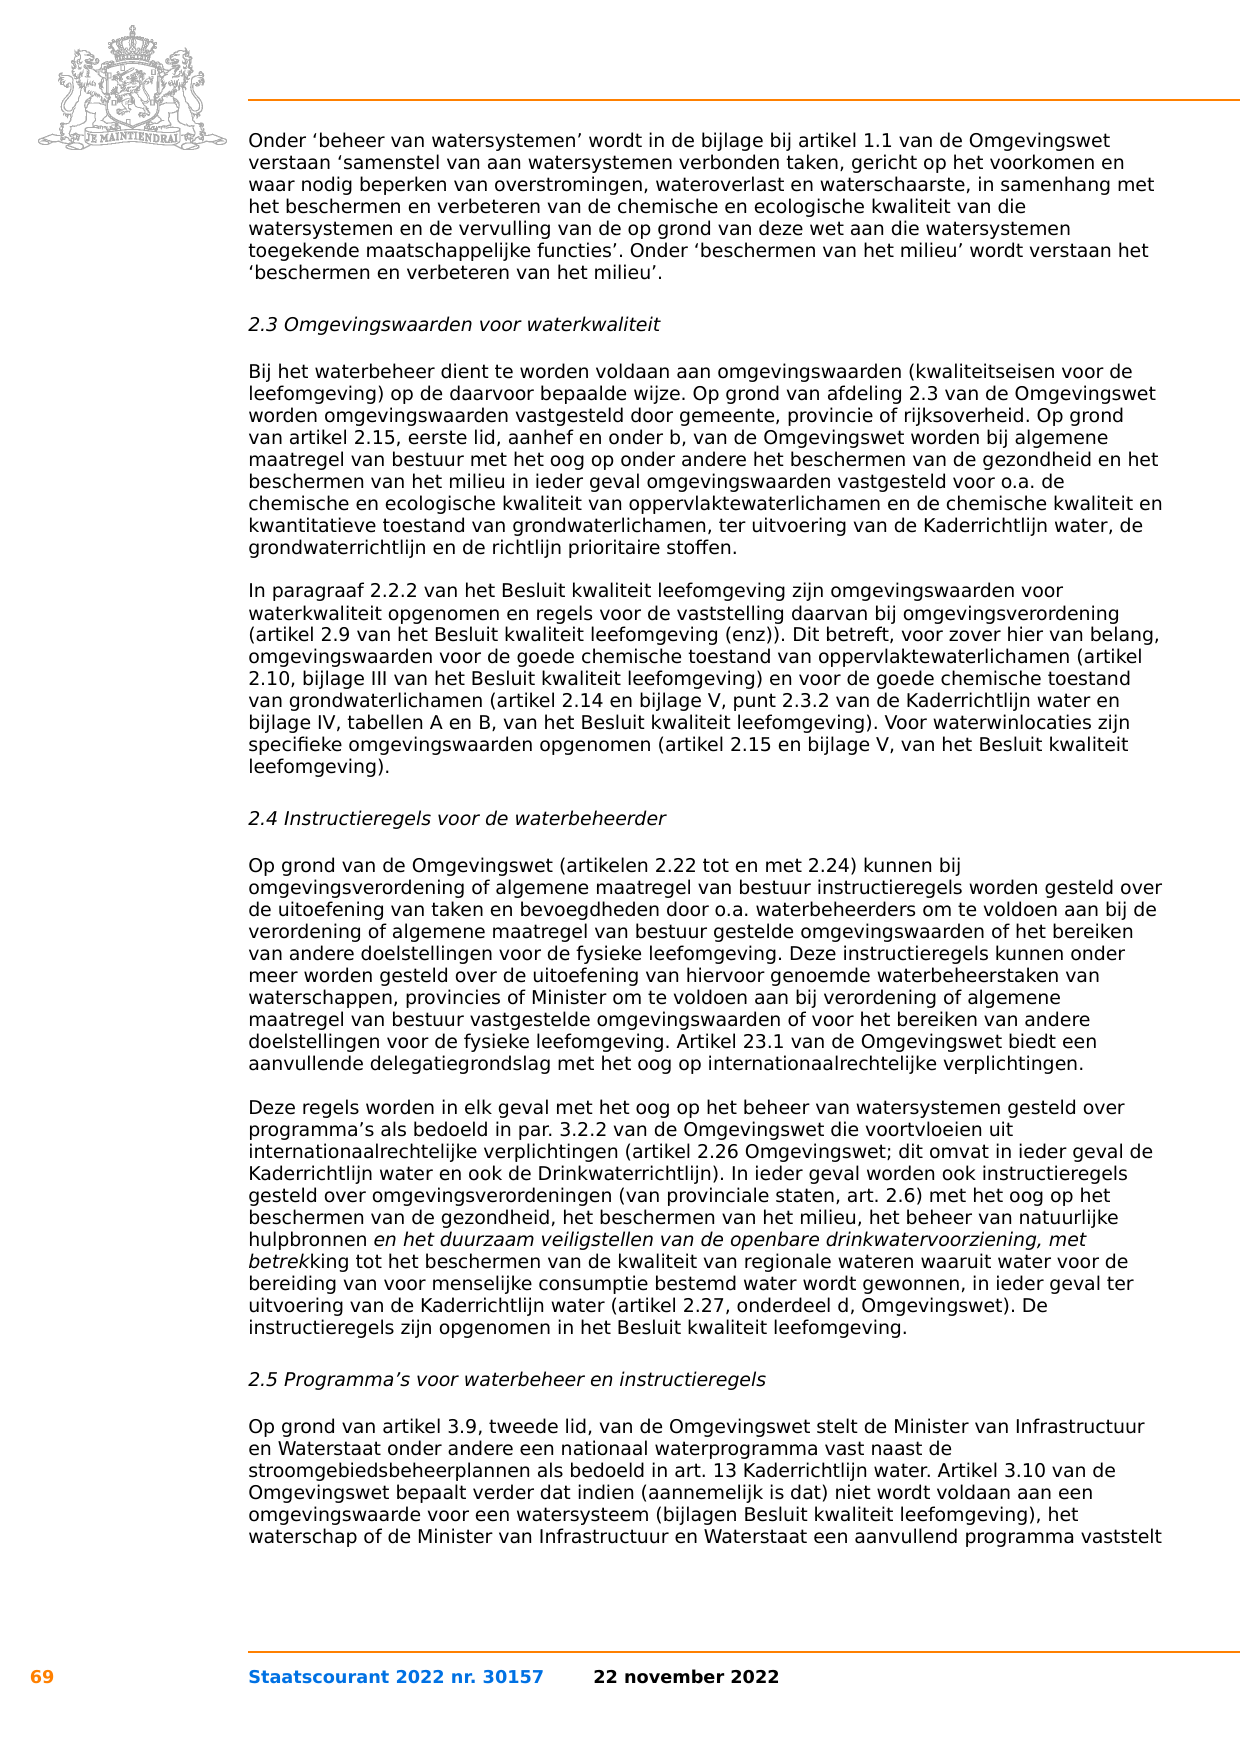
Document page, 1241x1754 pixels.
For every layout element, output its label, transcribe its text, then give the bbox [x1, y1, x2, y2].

text Op grond van artikel 3.9, tweede lid, van de Omgevingswet stelt de Minister van Infrastructuur en Waterstaat onder andere een nationaal waterprogramma vast naast de stroomgebiedsbeheerplannen als bedoeld in art. 13 Kaderrichtlijn water. Artikel 3.10 van de Omgevingswet bepaalt verder dat indien (aannemelijk is dat) niet wordt voldaan aan een omgevingswaarde voor een watersysteem (bijlagen Besluit kwaliteit leefomgeving), het waterschap of de Minister van Infrastructuur en Waterstaat een aanvullend programma vaststelt [248, 1416, 1163, 1547]
text Onder ‘beheer van watersystemen’ wordt in de bijlage bij artikel 1.1 van de Omgevingswet verstaan ‘samenstel van aan watersystemen verbonden taken, gericht op het voorkomen en waar nodig beperken van overstromingen, wateroverlast en waterschaarste, in samenhang met het beschermen en verbeteren van de chemische en ecologische kwaliteit van die watersystemen en de vervulling van de op grond van deze wet aan die watersystemen toegekende maatschappelijke functies’. Onder ‘beschermen van het milieu’ wordt verstaan het ‘beschermen en verbeteren van het milieu’. [248, 130, 1163, 284]
text Deze regels worden in elk geval met het oog op het beheer van watersystemen gesteld over programma’s als bedoeld in par. 3.2.2 van de Omgevingswet die voortvloeien uit internationaalrechtelijke verplichtingen (artikel 2.26 Omgevingswet; dit omvat in ieder geval de Kaderrichtlijn water en ook de Drinkwaterrichtlijn). In ieder geval worden ook instructieregels gesteld over omgevingsverordeningen (van provinciale staten, art. 2.6) met het oog op het beschermen van de gezondheid, het beschermen van het milieu, het beheer van natuurlijke hulpbronnen en het duurzaam veiligstellen van de openbare drinkwatervoorziening, met betrekking tot het beschermen van de kwaliteit van regionale wateren waaruit water voor de bereiding van voor menselijke consumptie bestemd water wordt gewonnen, in ieder geval ter uitvoering van de Kaderrichtlijn water (artikel 2.27, onderdeel d, Omgevingswet). De instructieregels zijn opgenomen in het Besluit kwaliteit leefomgeving. [248, 1097, 1163, 1339]
subtitle 2.4 Instructieregels voor de waterbeheerder [248, 808, 1163, 830]
text Bij het waterbeheer dient te worden voldaan aan omgevingswaarden (kwaliteitseisen voor de leefomgeving) op de daarvoor bepaalde wijze. Op grond van afdeling 2.3 van de Omgevingswet worden omgevingswaarden vastgesteld door gemeente, provincie of rijksoverheid. Op grond van artikel 2.15, eerste lid, aanhef en onder b, van de Omgevingswet worden bij algemene maatregel van bestuur met het oog op onder andere het beschermen van de gezondheid en het beschermen van het milieu in ieder geval omgevingswaarden vastgesteld voor o.a. de chemische en ecologische kwaliteit van oppervlaktewaterlichamen en de chemische kwaliteit en kwantitatieve toestand van grondwaterlichamen, ter uitvoering van de Kaderrichtlijn water, de grondwaterrichtlijn en de richtlijn prioritaire stoffen. [248, 361, 1163, 558]
picture [38, 25, 227, 150]
text Op grond van de Omgevingswet (artikelen 2.22 tot en met 2.24) kunnen bij omgevingsverordening of algemene maatregel van bestuur instructieregels worden gesteld over de uitoefening van taken en bevoegdheden door o.a. waterbeheerders om te voldoen aan bij de verordening of algemene maatregel van bestuur gestelde omgevingswaarden of het bereiken van andere doelstellingen voor de fysieke leefomgeving. Deze instructieregels kunnen onder meer worden gesteld over de uitoefening van hiervoor genoemde waterbeheerstaken van waterschappen, provincies of Minister om te voldoen aan bij verordening of algemene maatregel van bestuur vastgestelde omgevingswaarden of voor het bereiken van andere doelstellingen voor de fysieke leefomgeving. Artikel 23.1 van de Omgevingswet biedt een aanvullende delegatiegrondslag met het oog op internationaalrechtelijke verplichtingen. [248, 855, 1163, 1075]
text In paragraaf 2.2.2 van het Besluit kwaliteit leefomgeving zijn omgevingswaarden voor waterkwaliteit opgenomen en regels voor de vaststelling daarvan bij omgevingsverordening (artikel 2.9 van het Besluit kwaliteit leefomgeving (enz)). Dit betreft, voor zover hier van belang, omgevingswaarden voor de goede chemische toestand van oppervlaktewaterlichamen (artikel 2.10, bijlage III van het Besluit kwaliteit leefomgeving) en voor de goede chemische toestand van grondwaterlichamen (artikel 2.14 en bijlage V, punt 2.3.2 van de Kaderrichtlijn water en bijlage IV, tabellen A en B, van het Besluit kwaliteit leefomgeving). Voor waterwinlocaties zijn specifieke omgevingswaarden opgenomen (artikel 2.15 en bijlage V, van het Besluit kwaliteit leefomgeving). [248, 580, 1163, 778]
subtitle 2.3 Omgevingswaarden voor waterkwaliteit [248, 314, 1163, 336]
subtitle 2.5 Programma’s voor waterbeheer en instructieregels [248, 1369, 1163, 1391]
